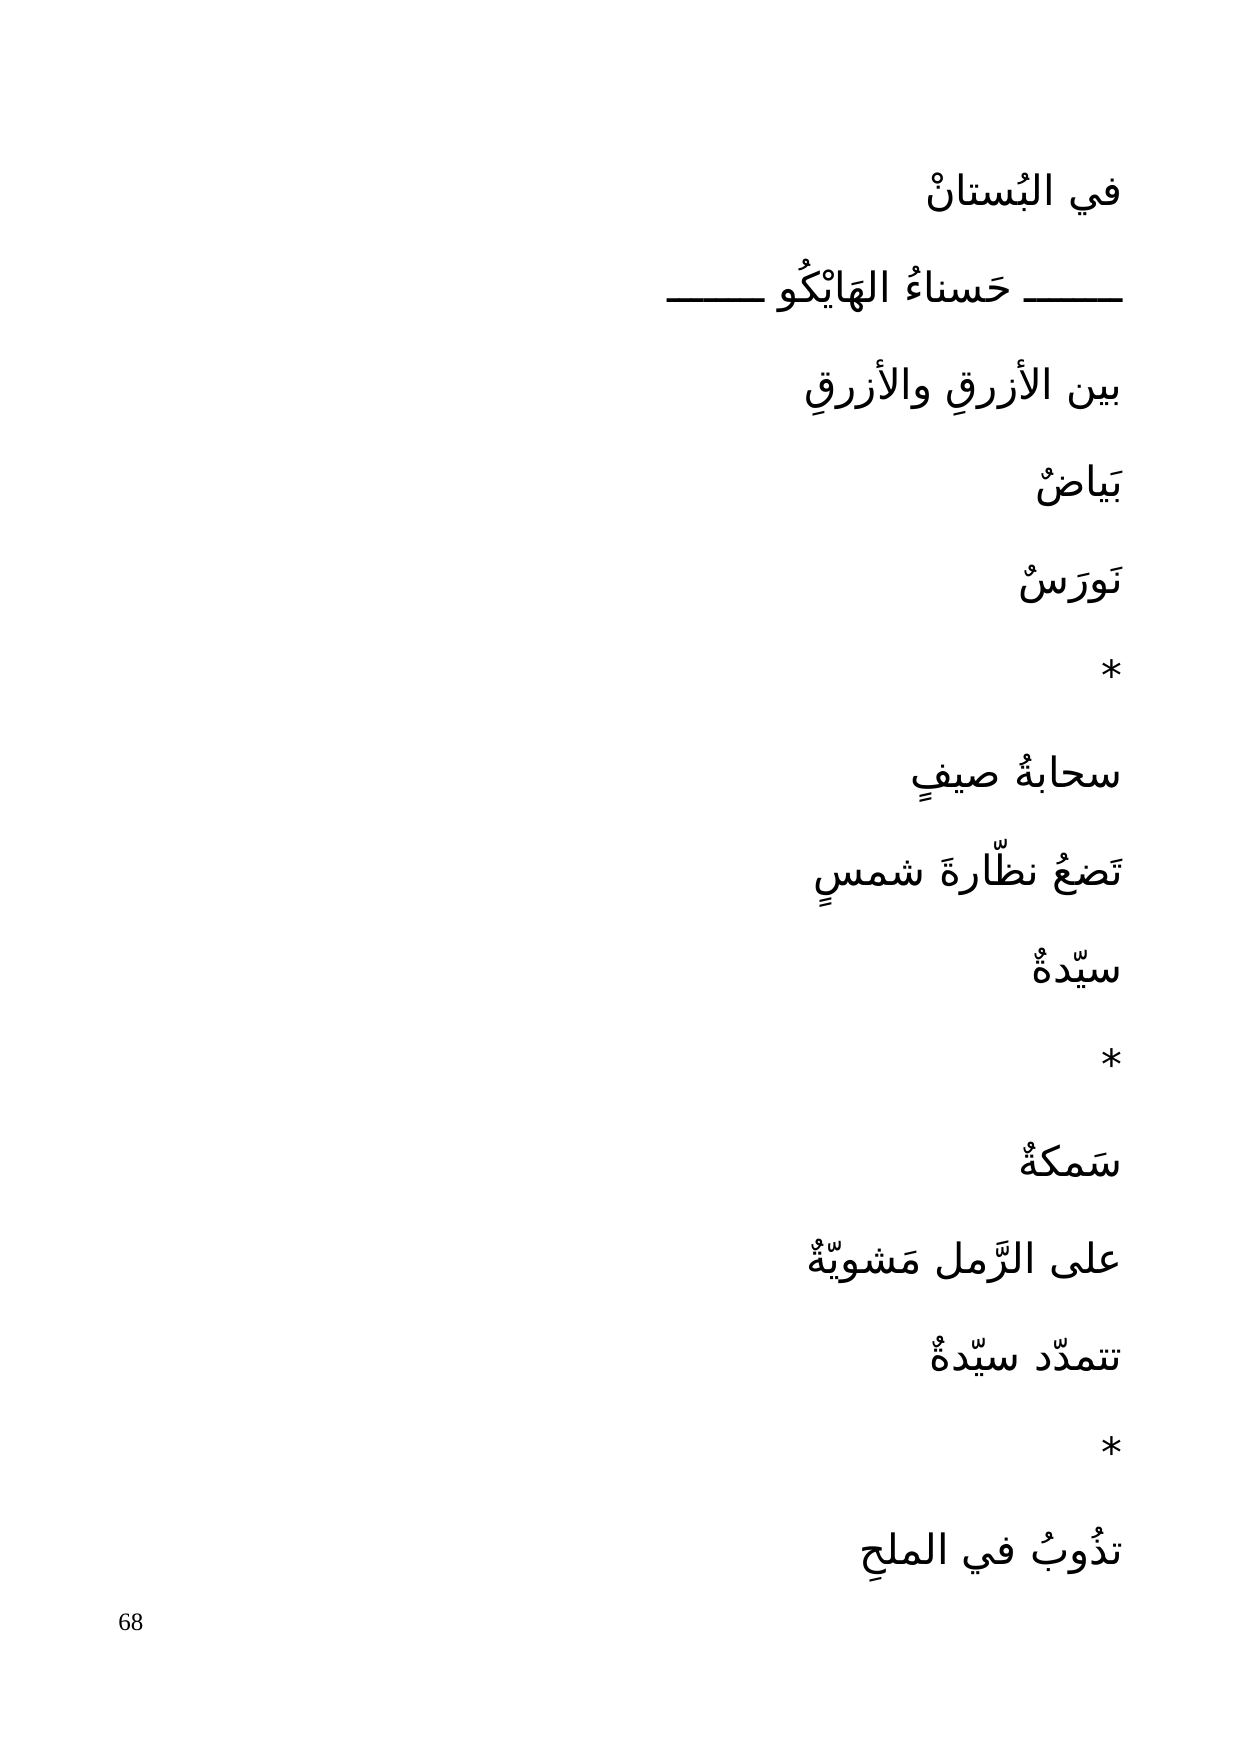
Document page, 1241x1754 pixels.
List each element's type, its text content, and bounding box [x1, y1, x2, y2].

text ــــــــ حَسناءُ الهَايْكُو ــــــــ [118, 264, 1122, 312]
text تَضعُ نظّارةَ شمسٍ [118, 846, 1122, 895]
text بين الأزرقِ والأزرقِ [118, 361, 1122, 409]
text سَمكةٌ [118, 1137, 1122, 1186]
text سحابةُ صيفٍ [118, 749, 1122, 798]
text في البُستانْ [118, 167, 1122, 215]
text على الرَّمل مَشويّةٌ [118, 1234, 1122, 1283]
text * [118, 1040, 1122, 1089]
text بَياضٌ [118, 458, 1122, 506]
text * [118, 1429, 1122, 1477]
text نَورَسٌ [118, 555, 1122, 603]
text سيّدةٌ [118, 943, 1122, 992]
text تتمدّد سيّدةٌ [118, 1332, 1122, 1380]
text تذُوبُ في الملحِ [118, 1526, 1122, 1574]
text * [118, 652, 1122, 701]
